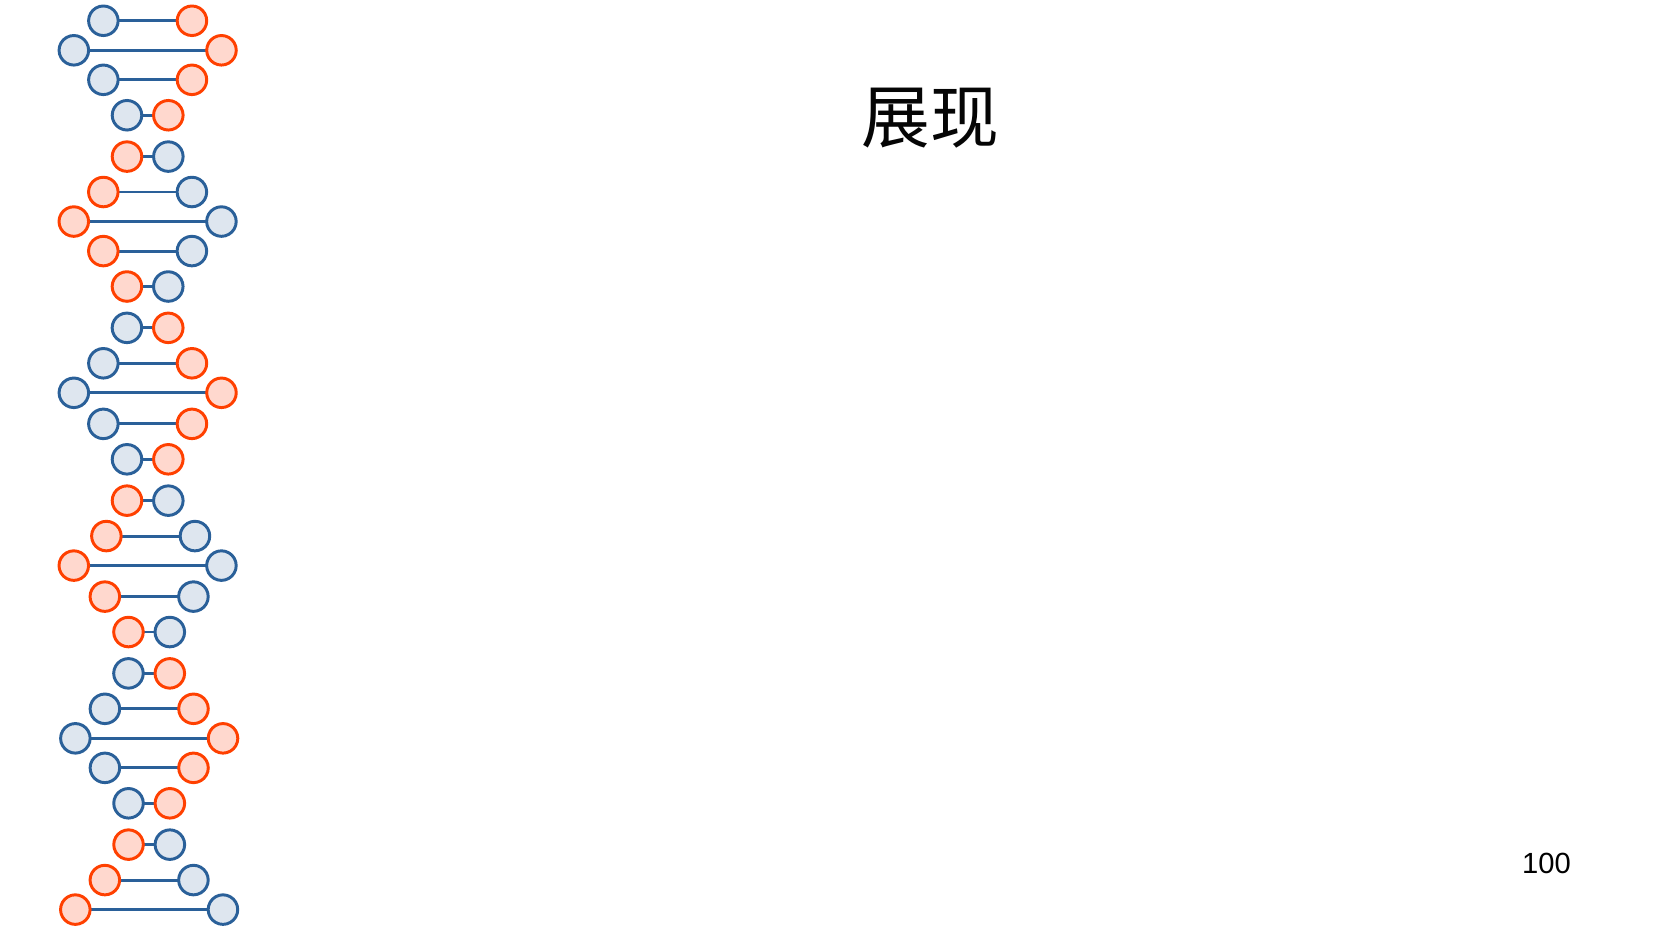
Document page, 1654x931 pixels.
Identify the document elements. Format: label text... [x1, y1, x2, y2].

title 展现 [265, 35, 1595, 189]
